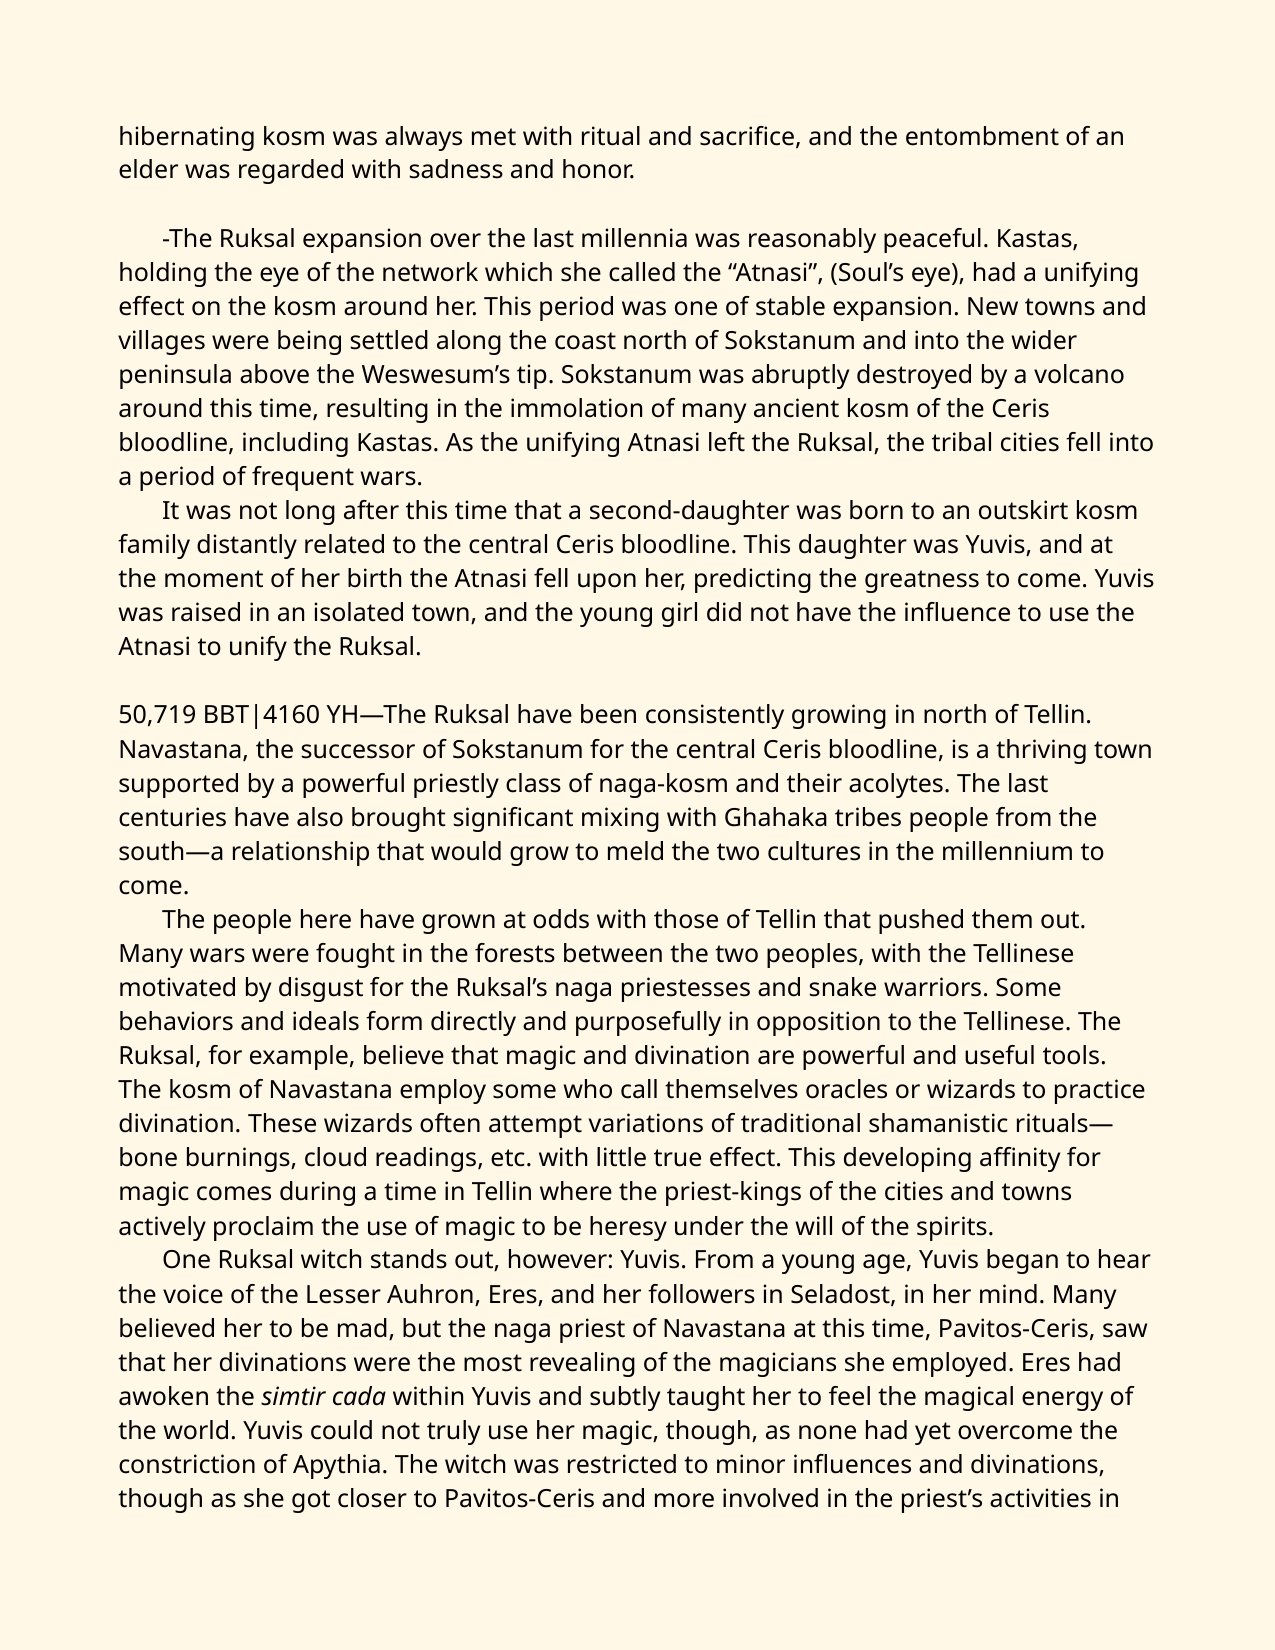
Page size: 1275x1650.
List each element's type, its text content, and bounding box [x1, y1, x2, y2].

text hibernating kosm was always met with ritual and sacrifice, and the entombment of an elder was regarded with sadness and honor. [118, 118, 1157, 186]
text 50,719 BBT|4160 YH—The Ruksal have been consistently growing in north of Tellin. Navastana, the successor of Sokstanum for the central Ceris bloodline, is a thriving town supported by a powerful priestly class of naga-kosm and their acolytes. The last centuries have also brought significant mixing with Ghahaka tribes people from the south—a relationship that would grow to meld the two cultures in the millennium to come. [118, 697, 1157, 902]
text The people here have grown at odds with those of Tellin that pushed them out. Many wars were fought in the forests between the two peoples, with the Tellinese motivated by disgust for the Ruksal’s naga priestesses and snake warriors. Some behaviors and ideals form directly and purposefully in opposition to the Tellinese. The Ruksal, for example, believe that magic and divination are powerful and useful tools. The kosm of Navastana employ some who call themselves oracles or wizards to practice divination. These wizards often attempt variations of traditional shamanistic rituals—bone burnings, cloud readings, etc. with little true effect. This developing affinity for magic comes during a time in Tellin where the priest-kings of the cities and towns actively proclaim the use of magic to be heresy under the will of the spirits. [118, 902, 1157, 1242]
text -The Ruksal expansion over the last millennia was reasonably peaceful. Kastas, holding the eye of the network which she called the “Atnasi”, (Soul’s eye), had a unifying effect on the kosm around her. This period was one of stable expansion. New towns and villages were being settled along the coast north of Sokstanum and into the wider peninsula above the Weswesum’s tip. Sokstanum was abruptly destroyed by a volcano around this time, resulting in the immolation of many ancient kosm of the Ceris bloodline, including Kastas. As the unifying Atnasi left the Ruksal, the tribal cities fell into a period of frequent wars. [118, 220, 1157, 493]
text It was not long after this time that a second-daughter was born to an outskirt kosm family distantly related to the central Ceris bloodline. This daughter was Yuvis, and at the moment of her birth the Atnasi fell upon her, predicting the greatness to come. Yuvis was raised in an isolated town, and the young girl did not have the influence to use the Atnasi to unify the Ruksal. [118, 493, 1157, 663]
text One Ruksal witch stands out, however: Yuvis. From a young age, Yuvis began to hear the voice of the Lesser Auhron, Eres, and her followers in Seladost, in her mind. Many believed her to be mad, but the naga priest of Navastana at this time, Pavitos-Ceris, saw that her divinations were the most revealing of the magicians she employed. Eres had awoken the simtir cada within Yuvis and subtly taught her to feel the magical energy of the world. Yuvis could not truly use her magic, though, as none had yet overcome the constriction of Apythia. The witch was restricted to minor influences and divinations, though as she got closer to Pavitos-Ceris and more involved in the priest’s activities in [118, 1242, 1157, 1515]
